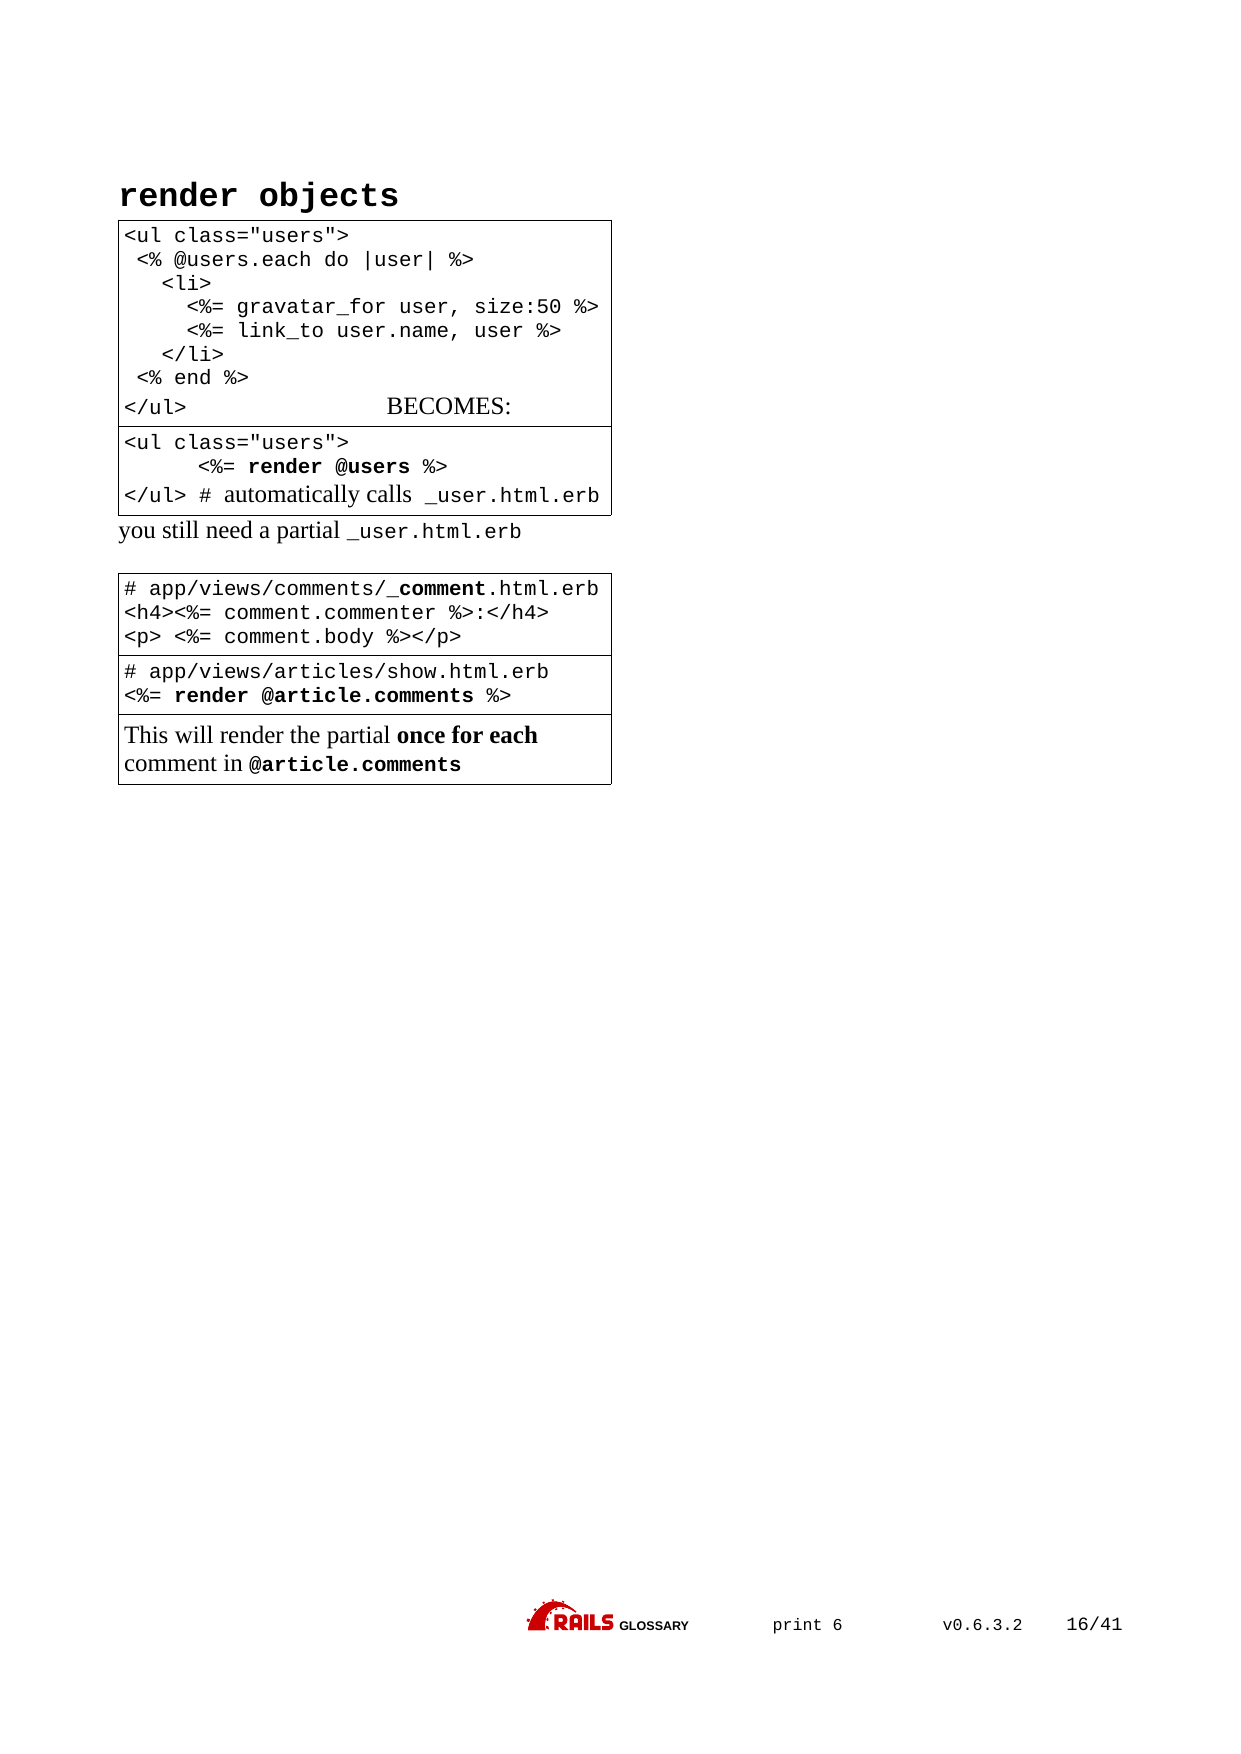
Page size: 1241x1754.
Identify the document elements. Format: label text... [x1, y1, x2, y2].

text you still need a partial _user.html.erb [118, 516, 611, 544]
subtitle render objects [118, 178, 611, 217]
table_header <ul class="users"> <% @users.each do |user| %> <li> <%= gravatar_for user, size:50 %> <%= link_to user.name, user %> </li> <% end %> </ul> BECOMES: [119, 221, 611, 426]
table_cell <ul class="users"> <%= render @users %> </ul> # automatically calls _user.html.erb [119, 427, 611, 514]
table_cell This will render the partial once for each comment in @article.comments [119, 715, 611, 784]
table_header # app/views/comments/_comment.html.erb <h4><%= comment.commenter %>:</h4> <p> <%= comment.body %></p> [119, 574, 611, 655]
table_cell # app/views/articles/show.html.erb <%= render @article.comments %> [119, 656, 611, 714]
